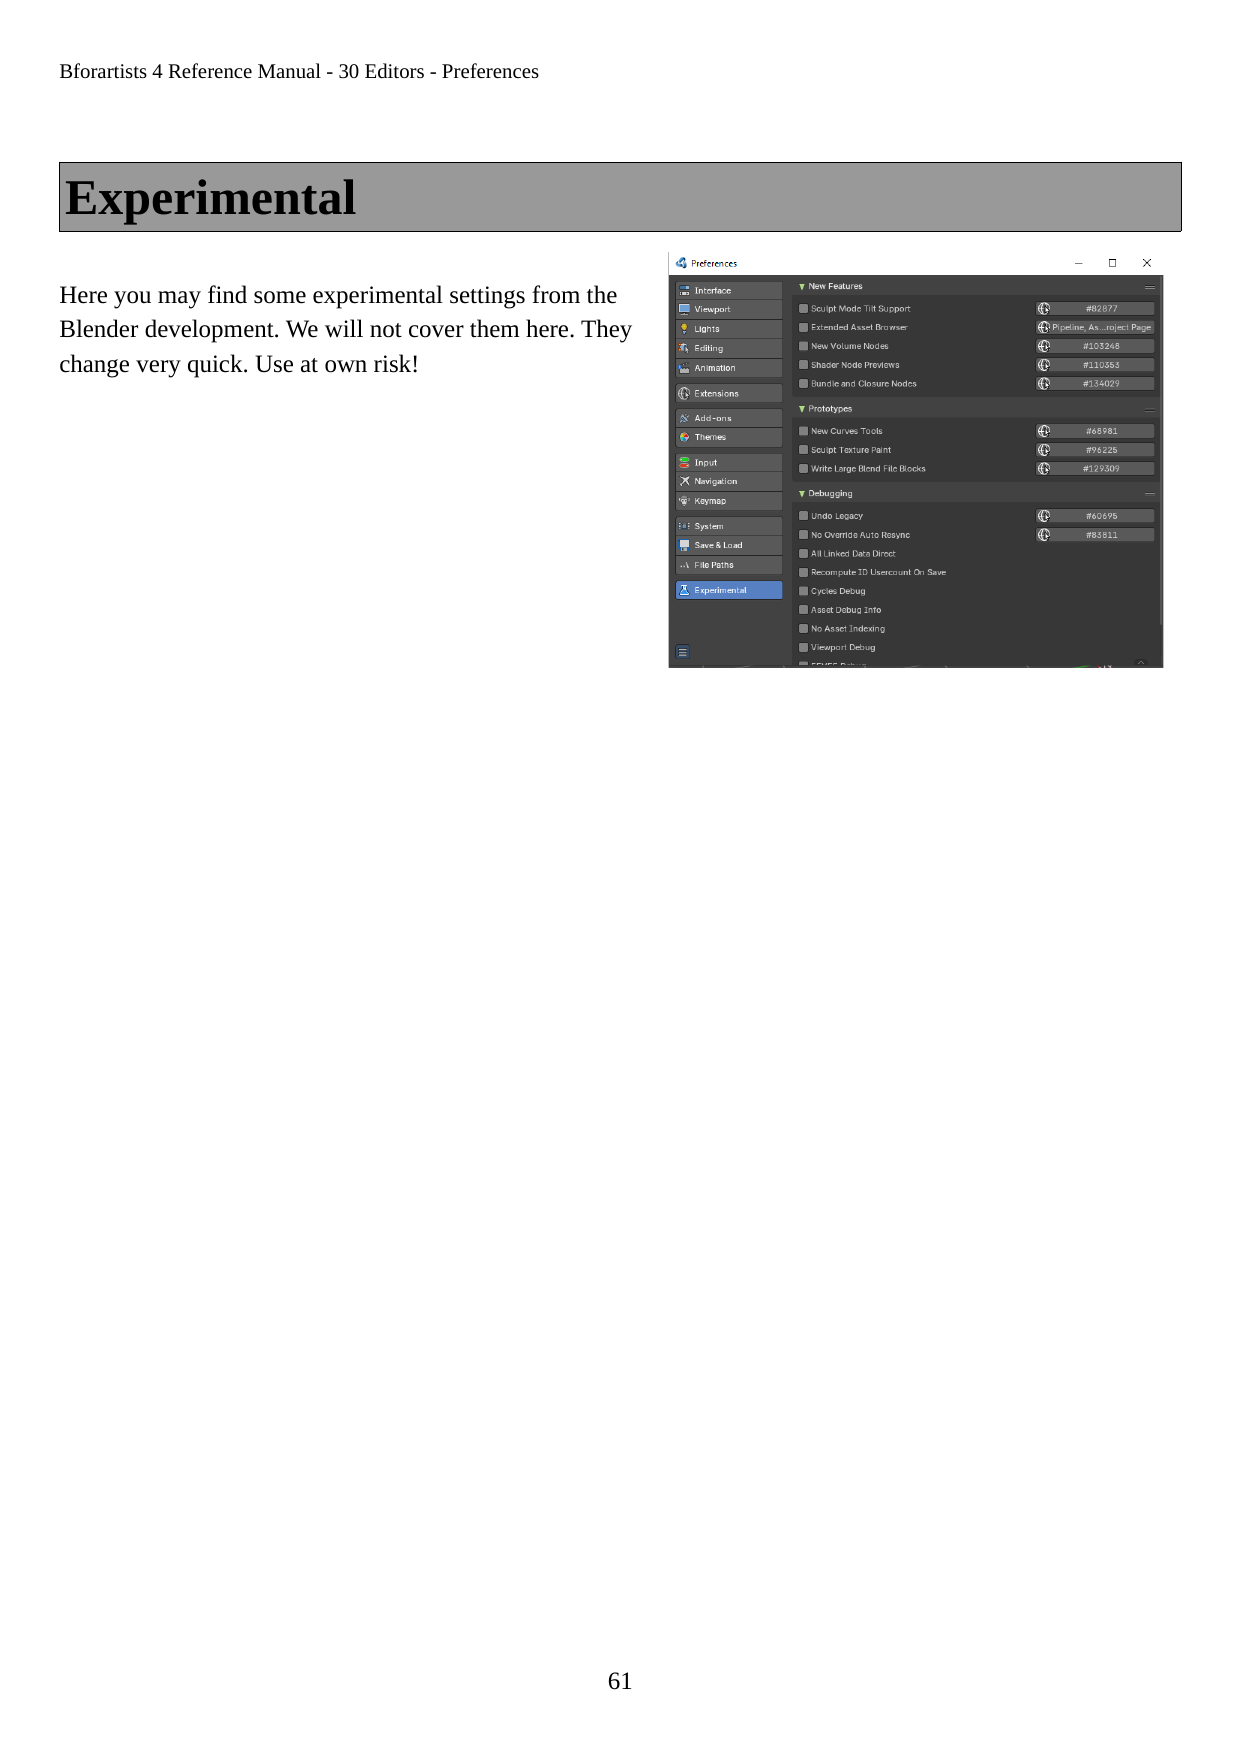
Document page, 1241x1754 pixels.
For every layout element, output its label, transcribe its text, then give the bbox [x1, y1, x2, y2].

table_header Experimental [60, 163, 1181, 231]
picture [668, 252, 1164, 668]
text Here you may find some experimental settings from the Blender development. We will not cover them here. They change very quick. Use at own risk! [59, 280, 668, 378]
